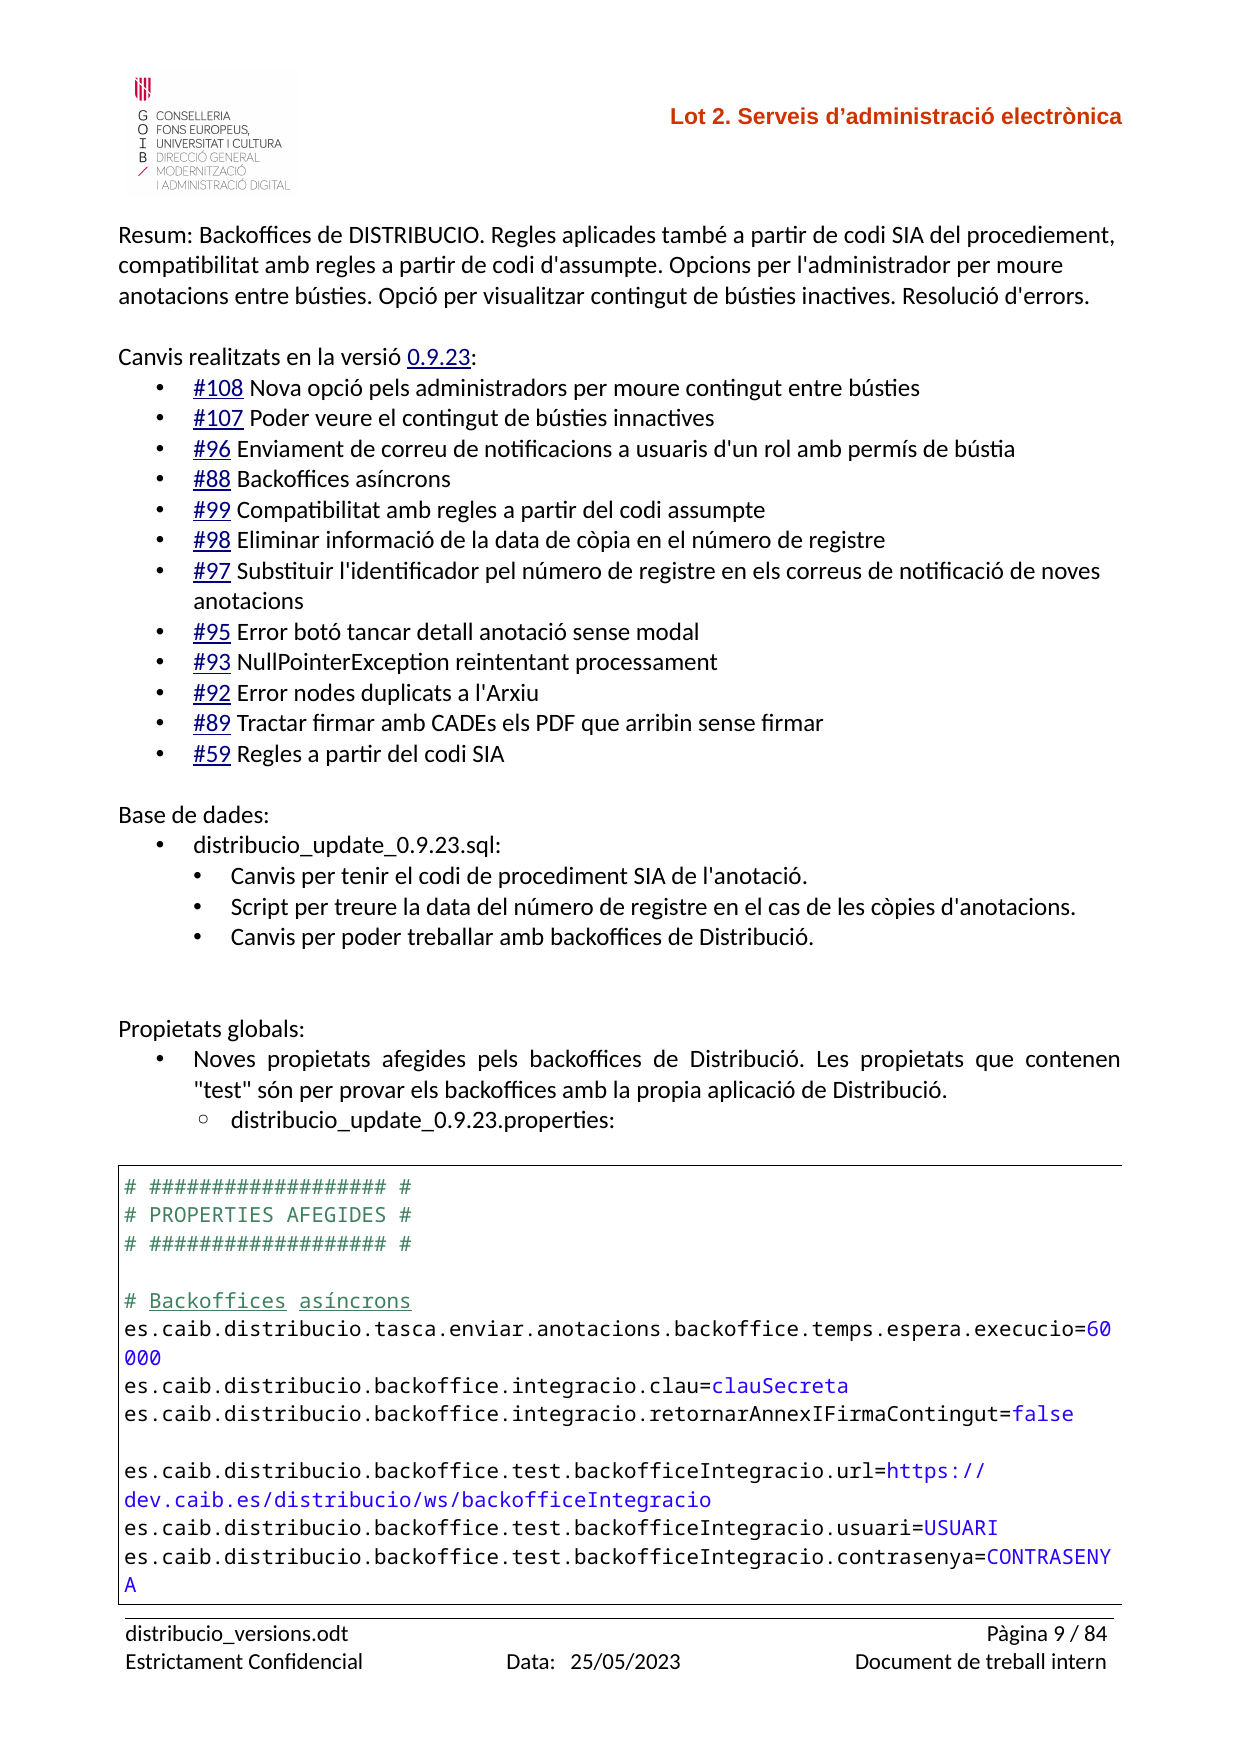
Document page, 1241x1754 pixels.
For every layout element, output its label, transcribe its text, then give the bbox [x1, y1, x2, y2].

list #96 Enviament de correu de notificacions a usuaris d'un rol amb permís de bústia [156, 433, 1122, 463]
list Noves propietats afegides pels backoffices de Distribució. Les propietats que contenen "test" són per provar els backoffices amb la propia aplicació de Distribució. [156, 1043, 1122, 1104]
list Script per treure la data del número de registre en el cas de les còpies d'anotacions. [193, 891, 1122, 921]
list #88 Backoffices asíncrons [156, 463, 1122, 494]
table_header # ################### # # PROPERTIES AFEGIDES # # ################### # # Backoffices asíncrons es.caib.distribucio.tasca.enviar.anotacions.backoffice.temps.espera.execucio=60000 es.caib.distribucio.backoffice.integracio.clau=clauSecreta es.caib.distribucio.backoffice.integracio.retornarAnnexIFirmaContingut=false es.caib.distribucio.backoffice.test.backofficeIntegracio.url=https://dev.caib.es/distribucio/ws/backofficeIntegracio es.caib.distribucio.backoffice.test.backofficeIntegracio.usuari=USUARI es.caib.distribucio.backoffice.test.backofficeIntegracio.contrasenya=CONTRASENYA [119, 1166, 1122, 1604]
text Propietats globals: [118, 1013, 1122, 1043]
list #98 Eliminar informació de la data de còpia en el número de registre [156, 524, 1122, 555]
list #99 Compatibilitat amb regles a partir del codi assumpte [156, 494, 1122, 524]
list #108 Nova opció pels administradors per moure contingut entre bústies [156, 372, 1122, 402]
list #97 Substituir l'identificador pel número de registre en els correus de notificació de noves anotacions [156, 555, 1122, 616]
list #89 Tractar firmar amb CADEs els PDF que arribin sense firmar [156, 707, 1122, 738]
text Base de dades: [118, 799, 1122, 829]
list #95 Error botó tancar detall anotació sense modal [156, 616, 1122, 646]
list #92 Error nodes duplicats a l'Arxiu [156, 677, 1122, 707]
list #107 Poder veure el contingut de bústies innactives [156, 402, 1122, 433]
list Canvis per poder treballar amb backoffices de Distribució. [193, 921, 1122, 952]
list #93 NullPointerException reintentant processament [156, 646, 1122, 677]
list distribucio_update_0.9.23.properties: [193, 1104, 1122, 1135]
picture [126, 70, 299, 197]
list #59 Regles a partir del codi SIA [156, 738, 1122, 768]
list distribucio_update_0.9.23.sql: [156, 829, 1122, 860]
list Canvis per tenir el codi de procediment SIA de l'anotació. [193, 860, 1122, 891]
text Resum: Backoffices de DISTRIBUCIO. Regles aplicades també a partir de codi SIA del procediement, compatibilitat amb regles a partir de codi d'assumpte. Opcions per l'administrador per moure anotacions entre bústies. Opció per visualitzar contingut de bústies inactives. Resolució d'errors. [118, 219, 1122, 311]
text Canvis realitzats en la versió 0.9.23: [118, 341, 1122, 372]
